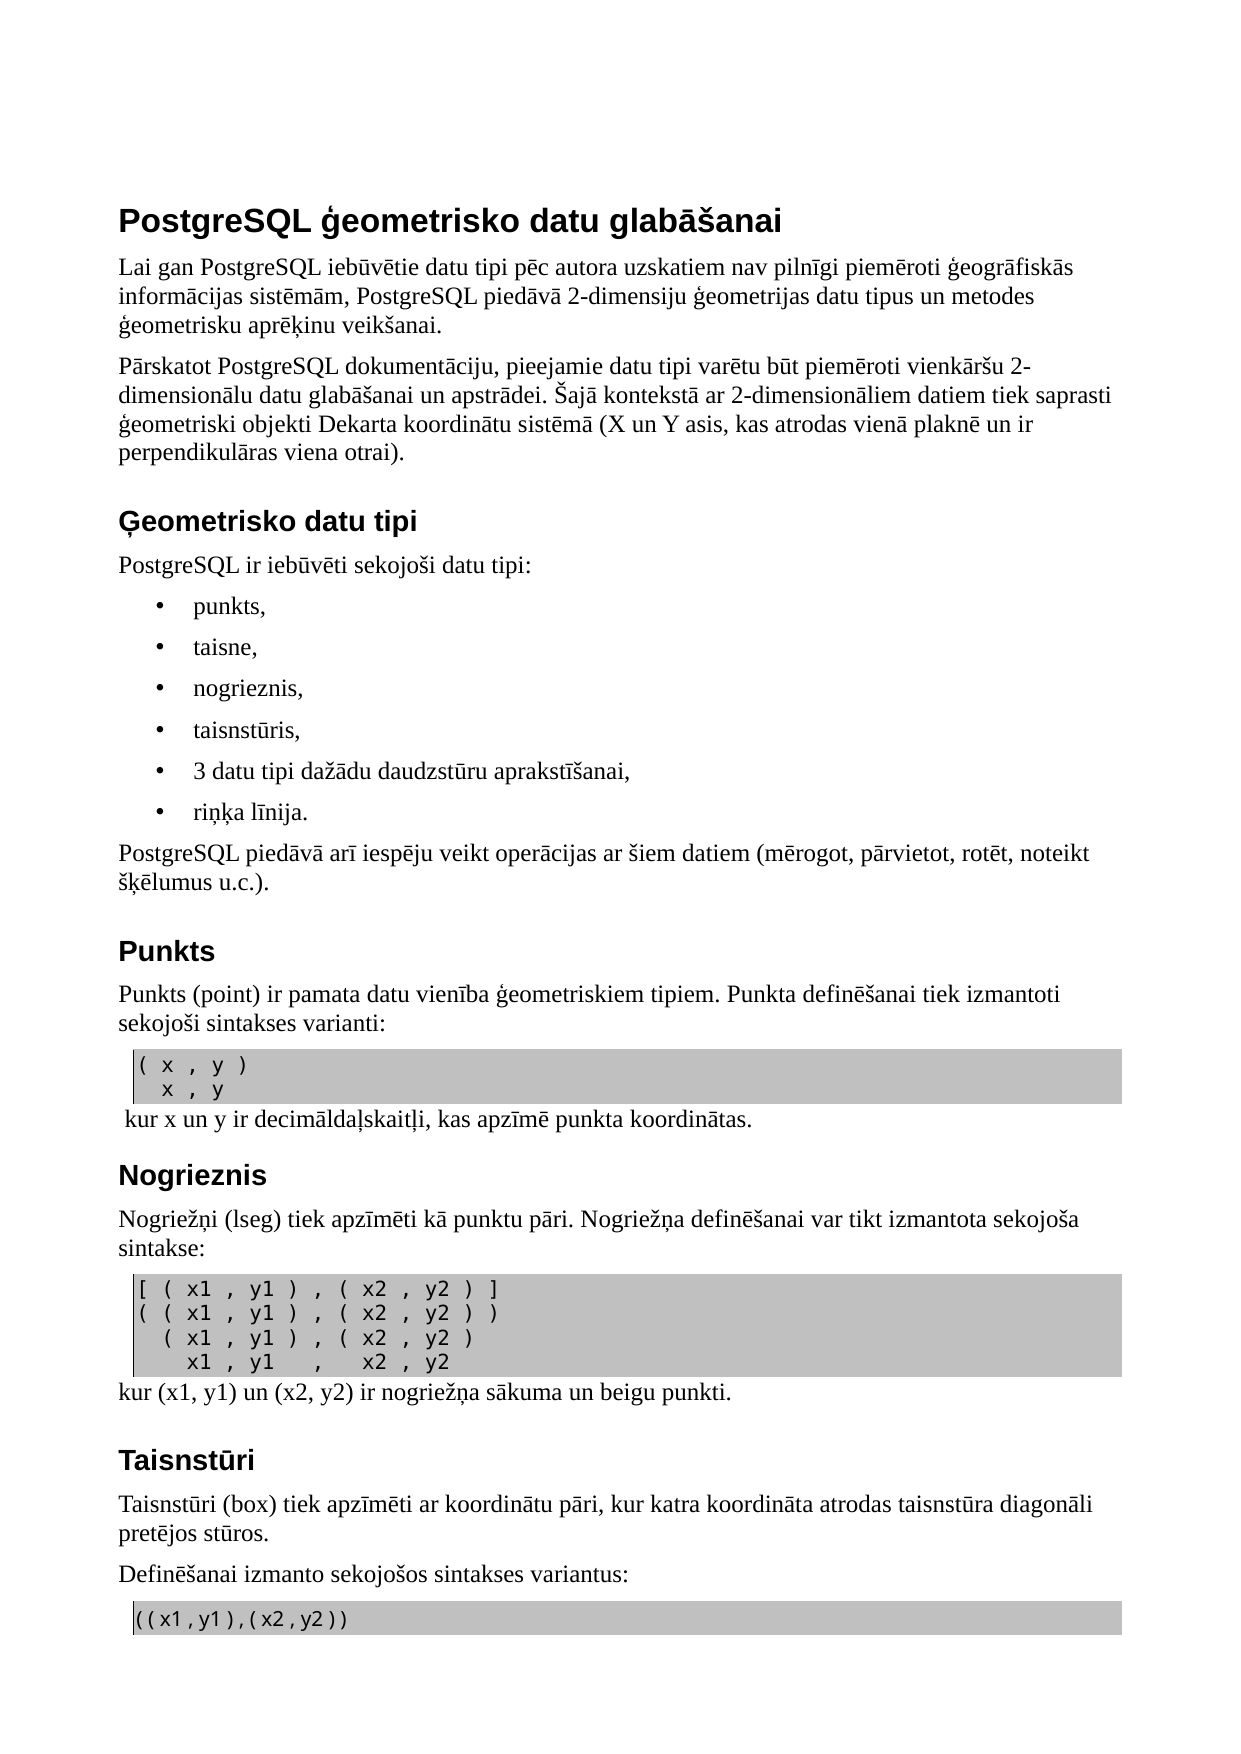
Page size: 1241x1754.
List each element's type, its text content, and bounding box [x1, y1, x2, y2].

list 3 datu tipi dažādu daudzstūru aprakstīšanai, [156, 756, 1122, 785]
subtitle PostgreSQL ģeometrisko datu glabāšanai [118, 201, 1122, 240]
text PostgreSQL ir iebūvēti sekojoši datu tipi: [118, 550, 1122, 578]
text ( ( x1 , y1 ) , ( x2 , y2 ) ) [134, 1601, 1122, 1635]
list taisnstūris, [156, 715, 1122, 743]
list taisne, [156, 632, 1122, 661]
text Nogriežņi (lseg) tiek apzīmēti kā punktu pāri. Nogriežņa definēšanai var tikt izmantota sekojoša sintakse: [118, 1204, 1122, 1261]
subtitle Ģeometrisko datu tipi [118, 504, 1122, 537]
subtitle Nogrieznis [118, 1158, 1122, 1191]
text Lai gan PostgreSQL iebūvētie datu tipi pēc autora uzskatiem nav pilnīgi piemēroti ģeogrāfiskās informācijas sistēmām, PostgreSQL piedāvā 2-dimensiju ģeometrijas datu tipus un metodes ģeometrisku aprēķinu veikšanai. [118, 252, 1122, 339]
text x1 , y1 , x2 , y2 [134, 1350, 1122, 1377]
text Pārskatot PostgreSQL dokumentāciju, pieejamie datu tipi varētu būt piemēroti vienkāršu 2-dimensionālu datu glabāšanai un apstrādei. Šajā kontekstā ar 2-dimensionāliem datiem tiek saprasti ģeometriski objekti Dekarta koordinātu sistēmā (X un Y asis, kas atrodas vienā plaknē un ir perpendikulāras viena otrai). [118, 351, 1122, 466]
list punkts, [156, 591, 1122, 620]
subtitle Taisnstūri [118, 1443, 1122, 1477]
list nogrieznis, [156, 673, 1122, 702]
text kur (x1, y1) un (x2, y2) ir nogriežņa sākuma un beigu punkti. [118, 1377, 1122, 1406]
text ( x1 , y1 ) , ( x2 , y2 ) [134, 1326, 1122, 1350]
text x , y [134, 1077, 1122, 1104]
text ( ( x1 , y1 ) , ( x2 , y2 ) ) [134, 1301, 1122, 1326]
text Taisnstūri (box) tiek apzīmēti ar koordinātu pāri, kur katra koordināta atrodas taisnstūra diagonāli pretējos stūros. [118, 1489, 1122, 1547]
list riņķa līnija. [156, 797, 1122, 826]
text PostgreSQL piedāvā arī iespēju veikt operācijas ar šiem datiem (mērogot, pārvietot, rotēt, noteikt šķēlumus u.c.). [118, 838, 1122, 896]
text kur x un y ir decimāldaļskaitļi, kas apzīmē punkta koordinātas. [118, 1104, 1122, 1133]
text Punkts (point) ir pamata datu vienība ģeometriskiem tipiem. Punkta definēšanai tiek izmantoti sekojoši sintakses varianti: [118, 979, 1122, 1037]
text Definēšanai izmanto sekojošos sintakses variantus: [118, 1559, 1122, 1588]
text [ ( x1 , y1 ) , ( x2 , y2 ) ] [134, 1274, 1122, 1301]
subtitle Punkts [118, 933, 1122, 967]
text ( x , y ) [133, 1049, 1122, 1077]
